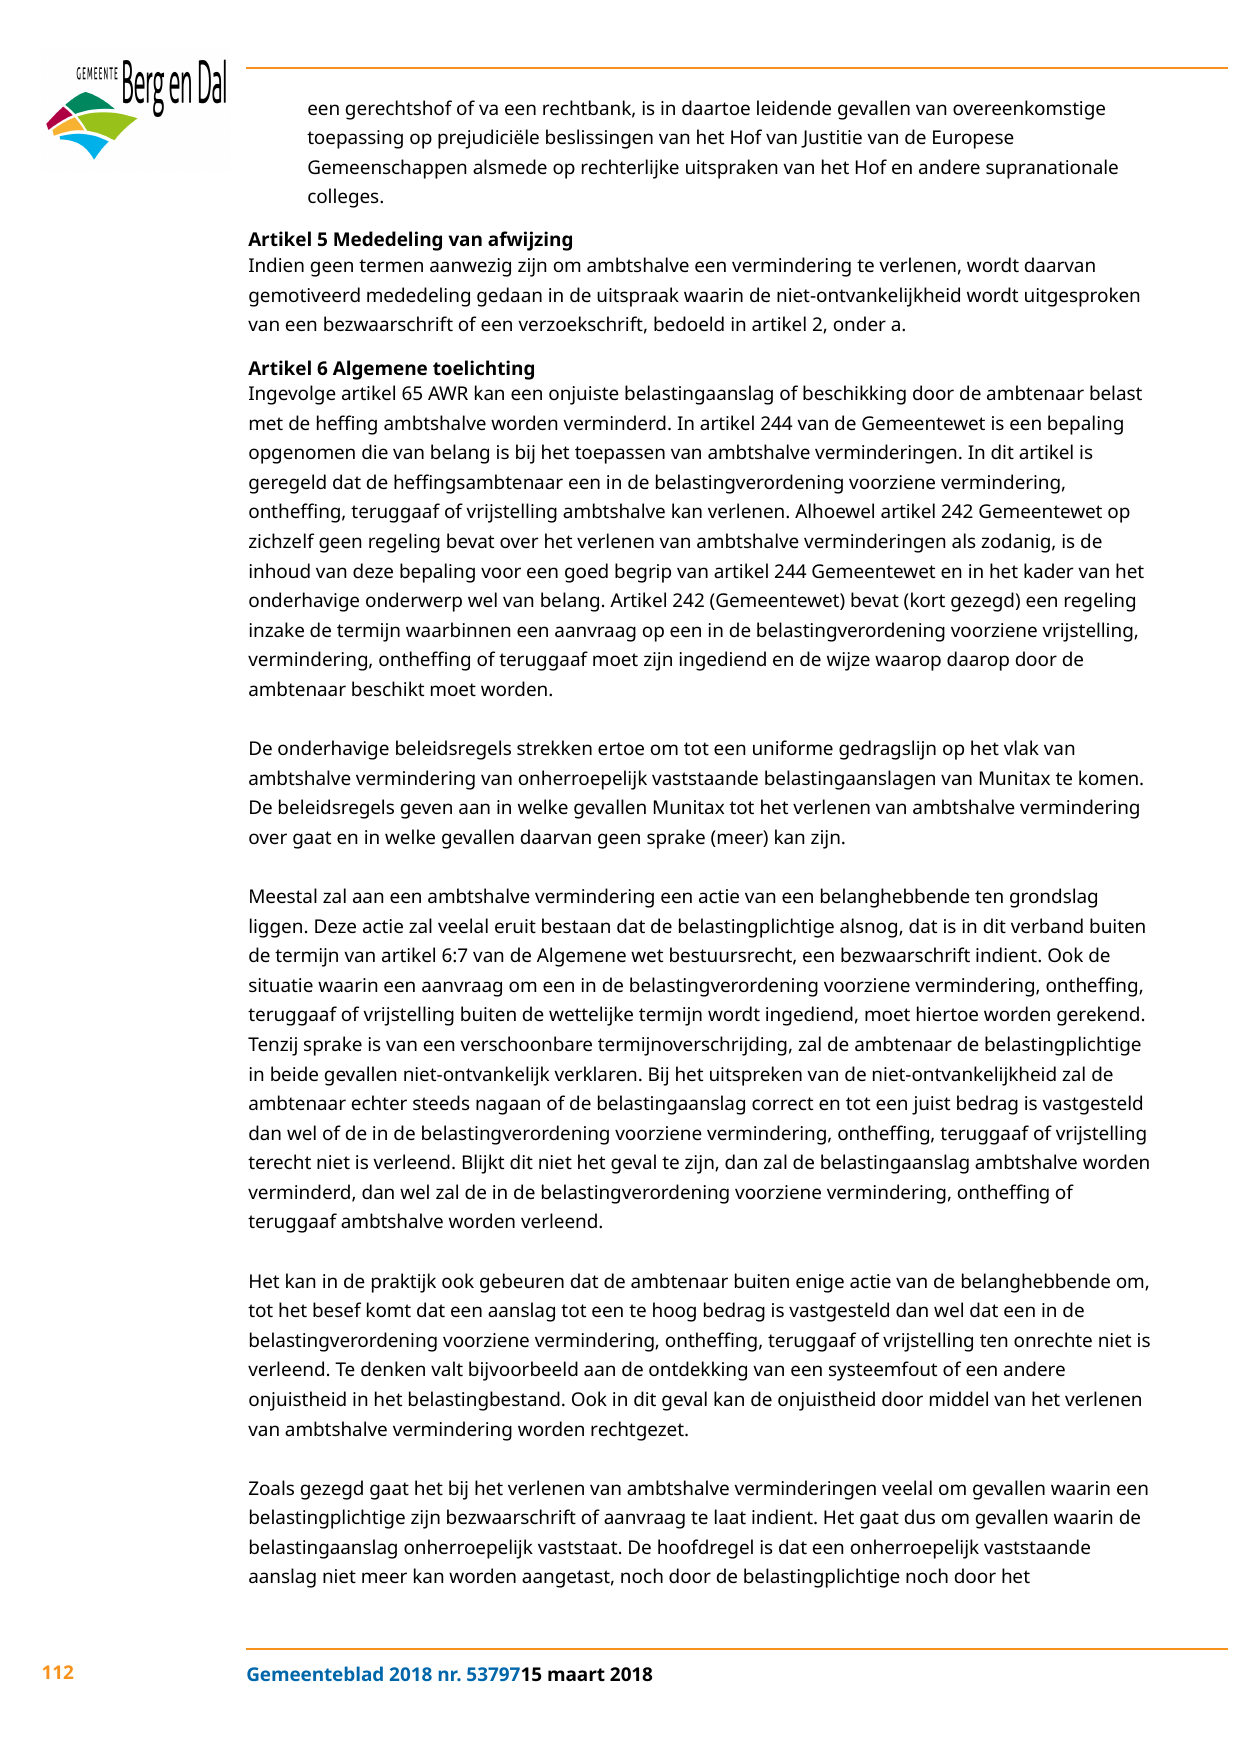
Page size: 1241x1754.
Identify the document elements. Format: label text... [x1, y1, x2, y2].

picture [41, 47, 231, 172]
text Zoals gezegd gaat het bij het verlenen van ambtshalve verminderingen veelal om gevallen waarin een belastingplichtige zijn bezwaarschrift of aanvraag te laat indient. Het gaat dus om gevallen waarin de belastingaanslag onherroepelijk vaststaat. De hoofdregel is dat een onherroepelijk vaststaande aanslag niet meer kan worden aangetast, noch door de belastingplichtige noch door het [248, 1475, 1152, 1589]
text Ingevolge artikel 65 AWR kan een onjuiste belastingaanslag of beschikking door de ambtenaar belast met de heffing ambtshalve worden verminderd. In artikel 244 van de Gemeentewet is een bepaling opgenomen die van belang is bij het toepassen van ambtshalve verminderingen. In dit artikel is geregeld dat de heffingsambtenaar een in de belastingverordening voorziene vermindering, ontheffing, teruggaaf of vrijstelling ambtshalve kan verlenen. Alhoewel artikel 242 Gemeentewet op zichzelf geen regeling bevat over het verlenen van ambtshalve verminderingen als zodanig, is de inhoud van deze bepaling voor een goed begrip van artikel 244 Gemeentewet en in het kader van het onderhavige onderwerp wel van belang. Artikel 242 (Gemeentewet) bevat (kort gezegd) een regeling inzake de termijn waarbinnen een aanvraag op een in de belastingverordening voorziene vrijstelling, vermindering, ontheffing of teruggaaf moet zijn ingediend en de wijze waarop daarop door de ambtenaar beschikt moet worden. [248, 380, 1152, 702]
list een gerechtshof of va een rechtbank, is in daartoe leidende gevallen van overeenkomstige toepassing op prejudiciële beslissingen van het Hof van Justitie van de Europese Gemeenschappen alsmede op rechterlijke uitspraken van het Hof en andere supranationale colleges. [248, 95, 1152, 209]
text Artikel 6 Algemene toelichting [248, 355, 1152, 380]
text Meestal zal aan een ambtshalve vermindering een actie van een belanghebbende ten grondslag liggen. Deze actie zal veelal eruit bestaan dat de belastingplichtige alsnog, dat is in dit verband buiten de termijn van artikel 6:7 van de Algemene wet bestuursrecht, een bezwaarschrift indient. Ook de situatie waarin een aanvraag om een in de belastingverordening voorziene vermindering, ontheffing, teruggaaf of vrijstelling buiten de wettelijke termijn wordt ingediend, moet hiertoe worden gerekend. Tenzij sprake is van een verschoonbare termijnoverschrijding, zal de ambtenaar de belastingplichtige in beide gevallen niet-ontvankelijk verklaren. Bij het uitspreken van de niet-ontvankelijkheid zal de ambtenaar echter steeds nagaan of de belastingaanslag correct en tot een juist bedrag is vastgesteld dan wel of de in de belastingverordening voorziene vermindering, ontheffing, teruggaaf of vrijstelling terecht niet is verleend. Blijkt dit niet het geval te zijn, dan zal de belastingaanslag ambtshalve worden verminderd, dan wel zal de in de belastingverordening voorziene vermindering, ontheffing of teruggaaf ambtshalve worden verleend. [248, 883, 1152, 1234]
text Het kan in de praktijk ook gebeuren dat de ambtenaar buiten enige actie van de belanghebbende om, tot het besef komt dat een aanslag tot een te hoog bedrag is vastgesteld dan wel dat een in de belastingverordening voorziene vermindering, ontheffing, teruggaaf of vrijstelling ten onrechte niet is verleend. Te denken valt bijvoorbeeld aan de ontdekking van een systeemfout of een andere onjuistheid in het belastingbestand. Ook in dit geval kan de onjuistheid door middel van het verlenen van ambtshalve vermindering worden rechtgezet. [248, 1268, 1152, 1442]
text Artikel 5 Mededeling van afwijzing [248, 227, 1152, 252]
text De onderhavige beleidsregels strekken ertoe om tot een uniforme gedragslijn op het vlak van ambtshalve vermindering van onherroepelijk vaststaande belastingaanslagen van Munitax te komen. De beleidsregels geven aan in welke gevallen Munitax tot het verlenen van ambtshalve vermindering over gaat en in welke gevallen daarvan geen sprake (meer) kan zijn. [248, 735, 1152, 850]
text Indien geen termen aanwezig zijn om ambtshalve een vermindering te verlenen, wordt daarvan gemotiveerd mededeling gedaan in de uitspraak waarin de niet-ontvankelijkheid wordt uitgesproken van een bezwaarschrift of een verzoekschrift, bedoeld in artikel 2, onder a. [248, 252, 1152, 337]
